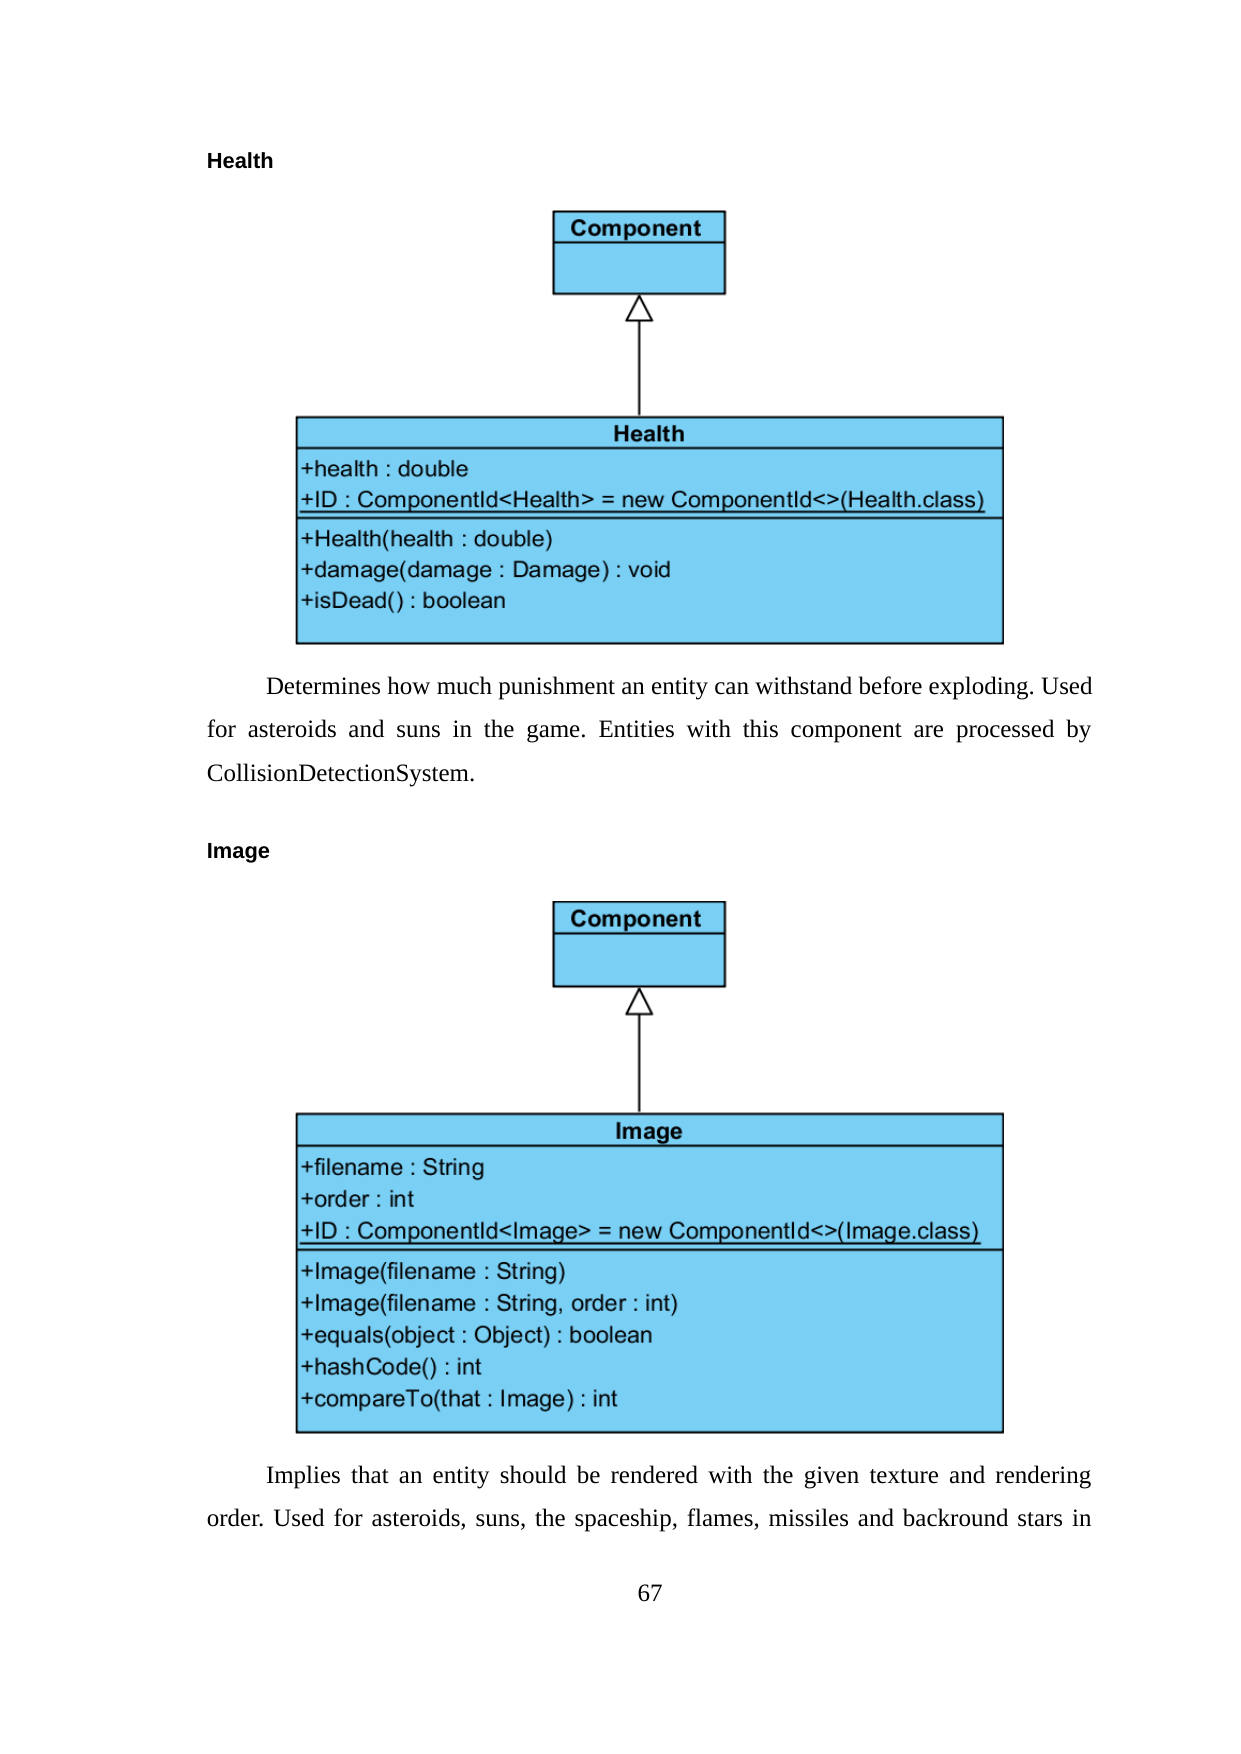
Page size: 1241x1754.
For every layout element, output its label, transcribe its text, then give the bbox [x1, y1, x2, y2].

subtitle Health [207, 148, 1093, 173]
subtitle Image [207, 838, 1093, 863]
text Implies that an entity should be rendered with the given texture and rendering order. Used for asteroids, suns, the spaceship, flames, missiles and backround stars in [207, 1460, 1093, 1532]
text Determines how much punishment an entity can withstand before exploding. Used for asteroids and suns in the game. Entities with this component are processed by CollisionDetectionSystem. [207, 671, 1093, 786]
picture [295, 901, 1004, 1434]
picture [295, 210, 1004, 645]
